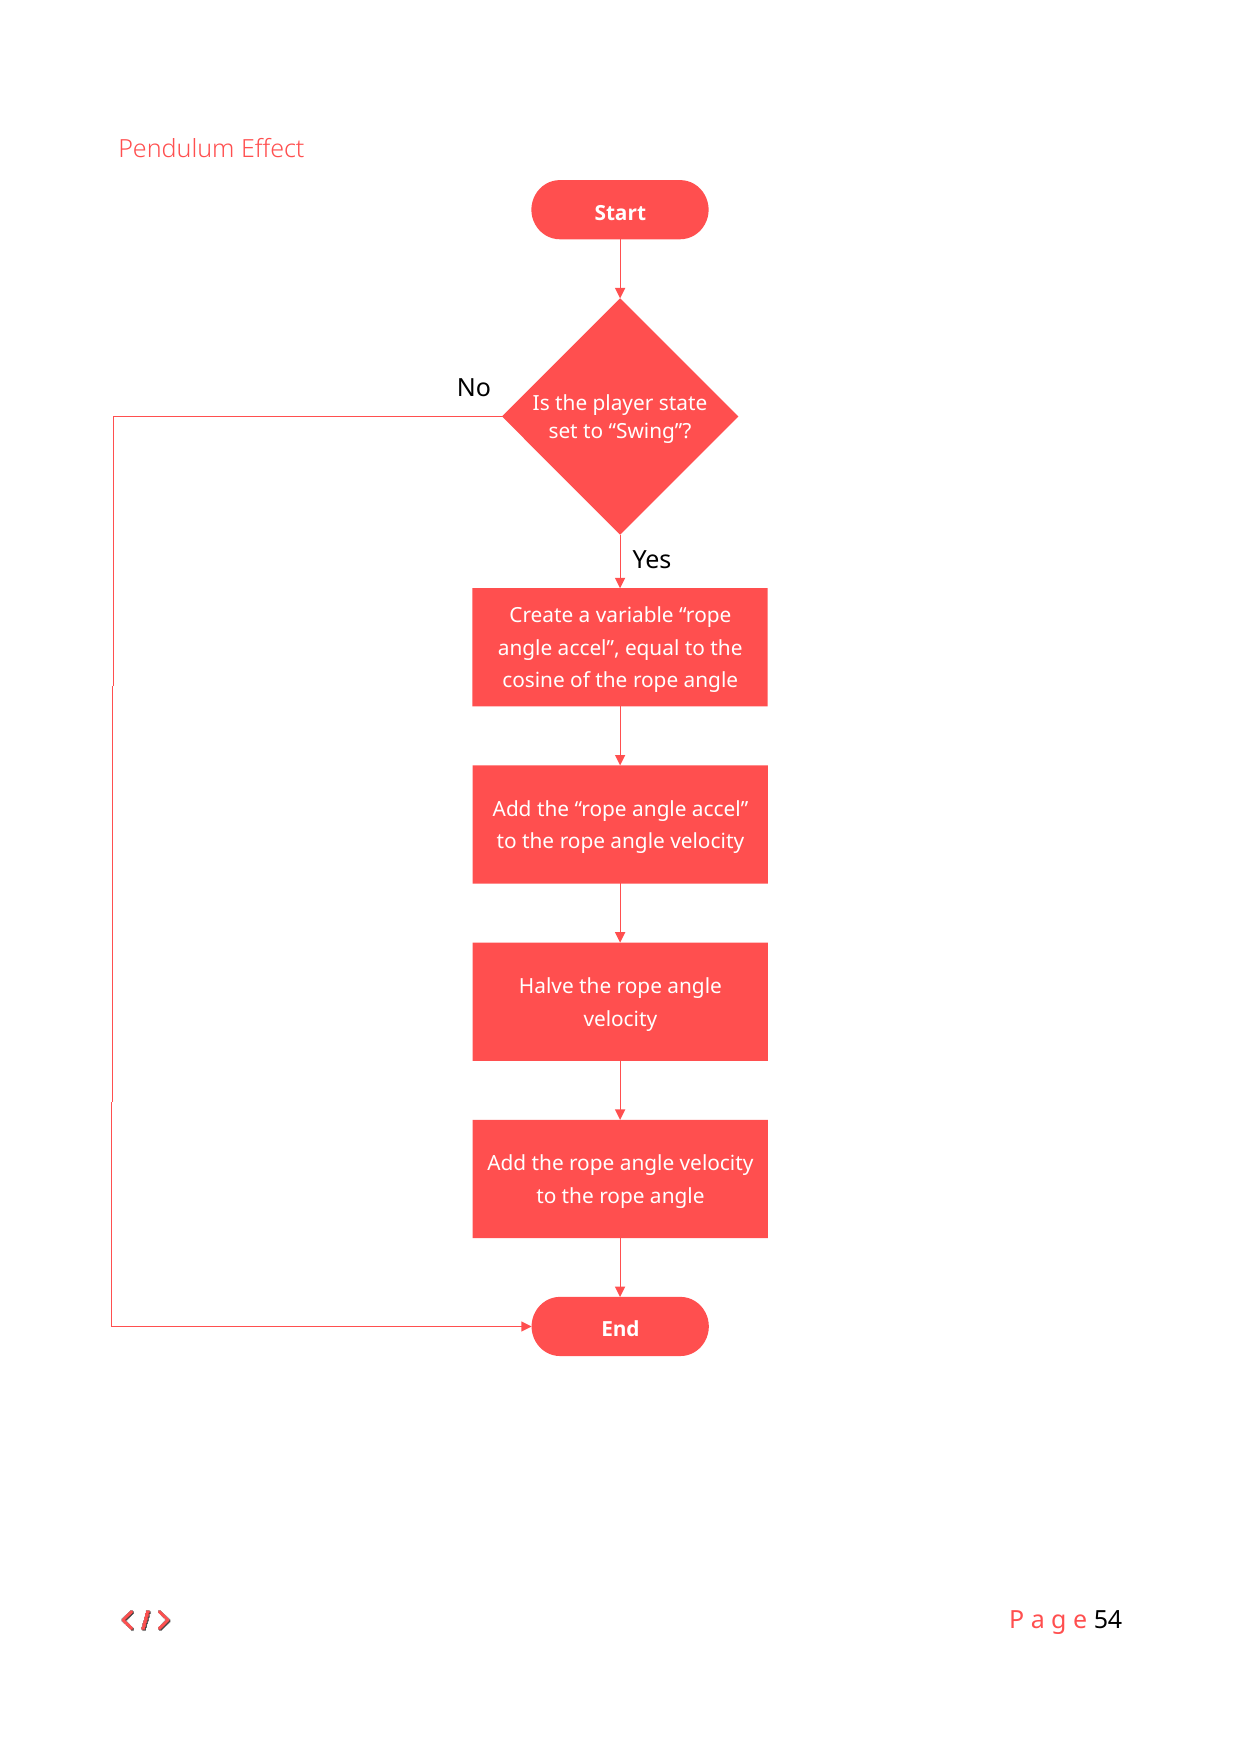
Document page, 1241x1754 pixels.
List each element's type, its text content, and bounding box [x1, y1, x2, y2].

picture [116, 1591, 175, 1649]
text Start [549, 198, 691, 222]
text Halve the rope angle velocity [481, 971, 759, 1032]
subtitle Pendulum Effect [118, 131, 1122, 165]
text Add the rope angle velocity to the rope angle [481, 1148, 759, 1209]
text End [549, 1314, 691, 1338]
text Create a variable “rope angle accel”, equal to the cosine of the rope angle [481, 600, 759, 694]
text Add the “rope angle accel” to the rope angle velocity [481, 794, 759, 855]
